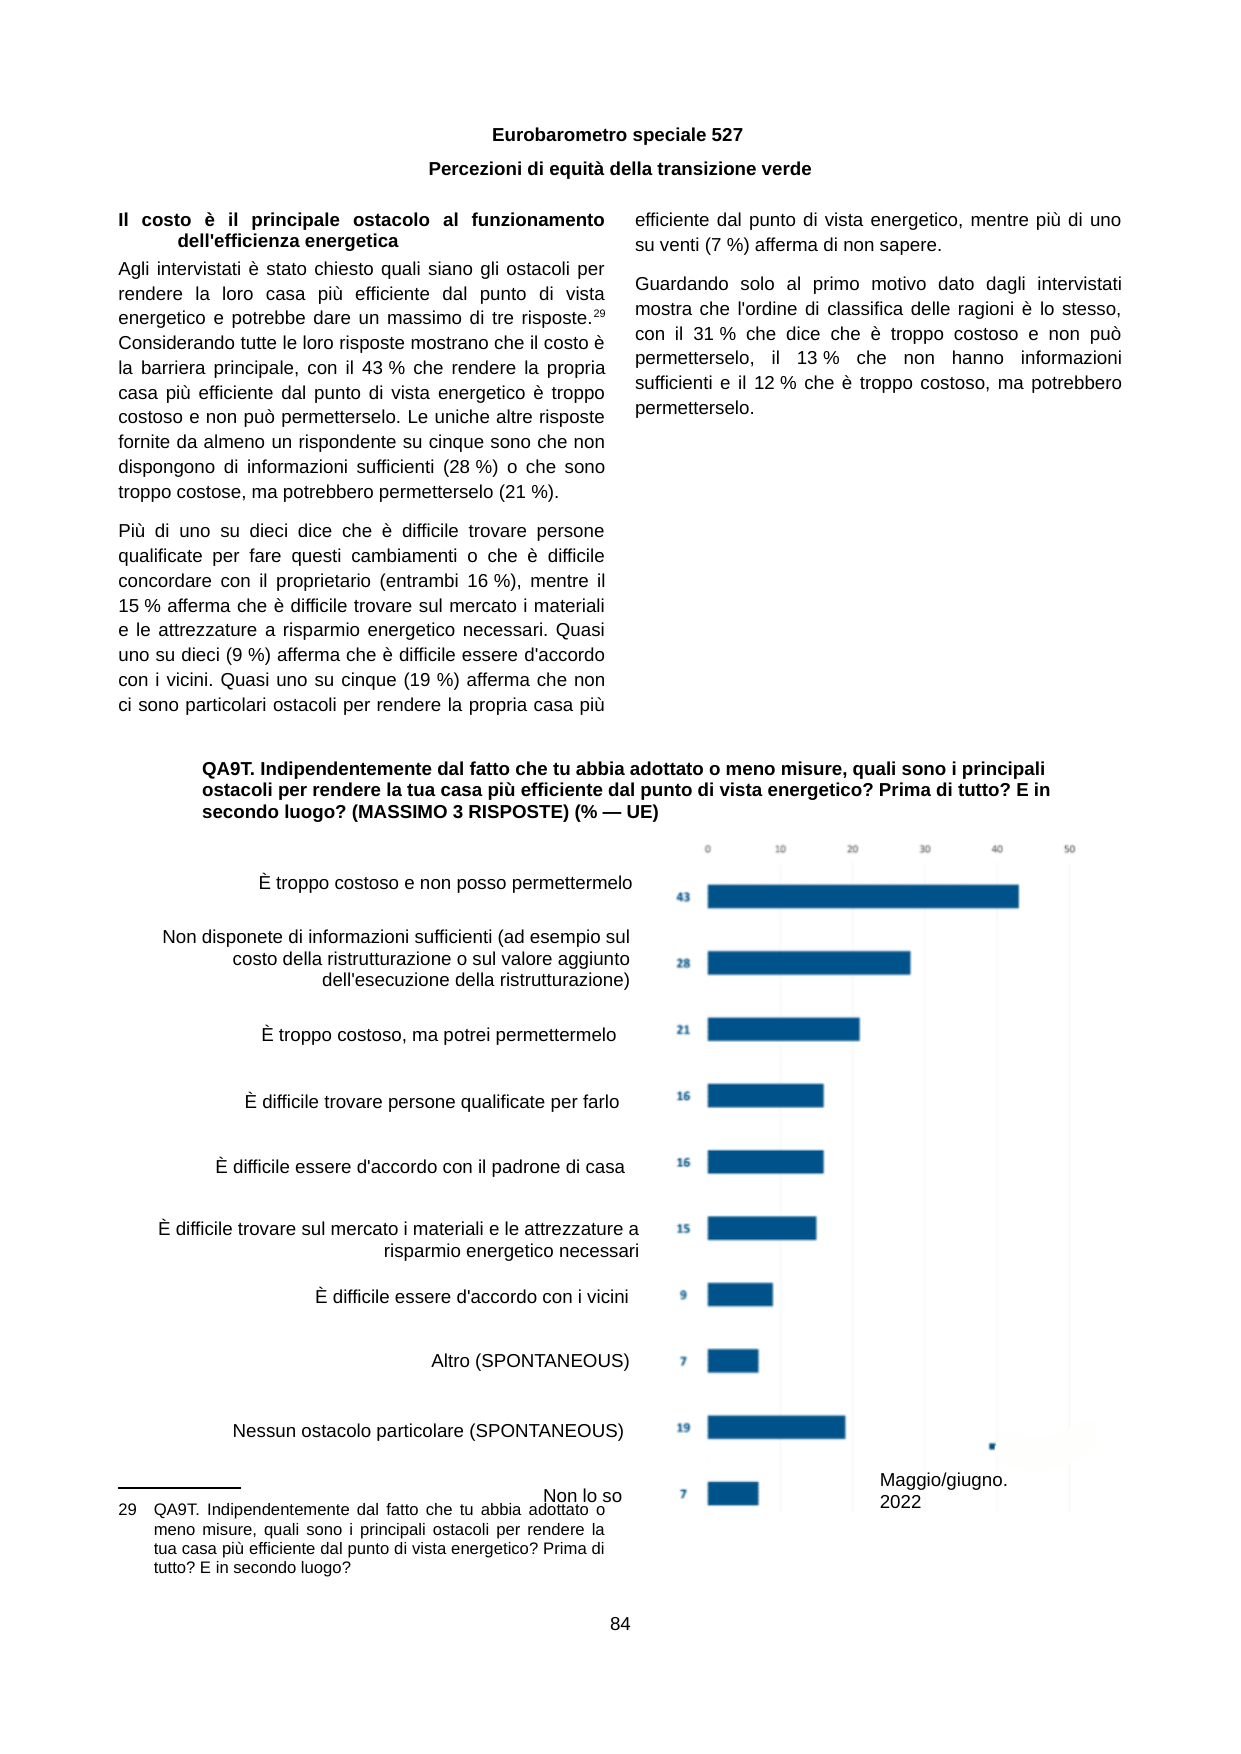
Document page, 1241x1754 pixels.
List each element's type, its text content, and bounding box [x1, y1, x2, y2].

text efficiente dal punto di vista energetico, mentre più di uno su venti (7 %) afferma di non sapere. [635, 208, 1122, 255]
text Guardando solo al primo motivo dato dagli intervistati mostra che l'ordine di classifica delle ragioni è lo stesso, con il 31 % che dice che è troppo costoso e non può permetterselo, il 13 % che non hanno informazioni sufficienti e il 12 % che è troppo costoso, ma potrebbero permetterselo. [635, 273, 1122, 418]
text QA9T. Indipendentemente dal fatto che tu abbia adottato o meno misure, quali sono i principali ostacoli per rendere la tua casa più efficiente dal punto di vista energetico? Prima di tutto? E in secondo luogo? [118, 1500, 605, 1577]
text Più di uno su dieci dice che è difficile trovare persone qualificate per fare questi cambiamenti o che è difficile concordare con il proprietario (entrambi 16 %), mentre il 15 % afferma che è difficile trovare sul mercato i materiali e le attrezzature a risparmio energetico necessari. Quasi uno su dieci (9 %) afferma che è difficile essere d'accordo con i vicini. Quasi uno su cinque (19 %) afferma che non ci sono particolari ostacoli per rendere la propria casa più [118, 520, 605, 715]
text Il costo è il principale ostacolo al funzionamento dell'efficienza energetica [118, 208, 605, 252]
picture [662, 829, 1095, 1512]
text Agli intervistati è stato chiesto quali siano gli ostacoli per rendere la loro casa più efficiente dal punto di vista energetico e potrebbe dare un massimo di tre risposte. Considerando tutte le loro risposte mostrano che il costo è la barriera principale, con il 43 % che rendere la propria casa più efficiente dal punto di vista energetico è troppo costoso e non può permetterselo. Le uniche altre risposte fornite da almeno un rispondente su cinque sono che non dispongono di informazioni sufficienti (28 %) o che sono troppo costose, ma potrebbero permetterselo (21 %). [118, 258, 605, 502]
